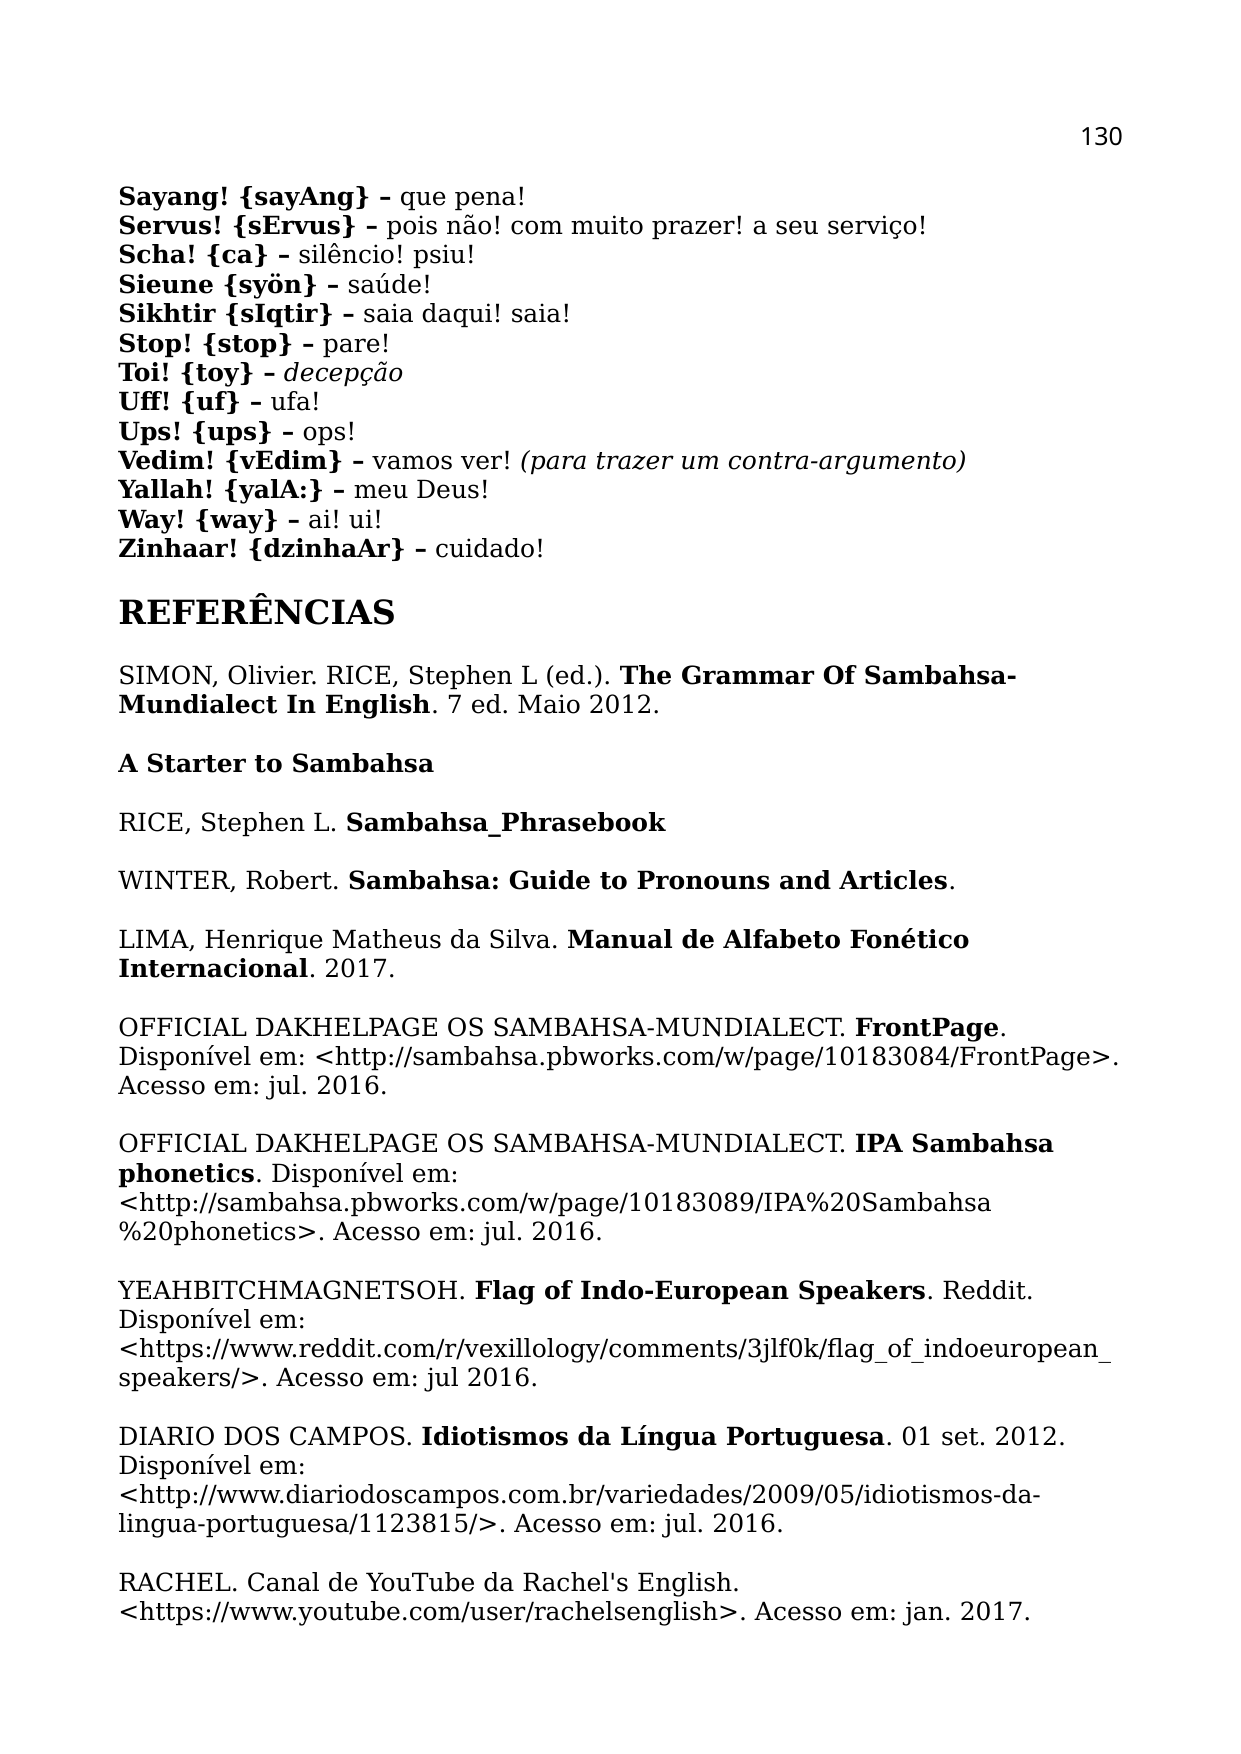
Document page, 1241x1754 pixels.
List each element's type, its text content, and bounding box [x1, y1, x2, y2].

text YEAHBITCHMAGNETSOH. Flag of Indo-European Speakers. Reddit. Disponível em: <https://www.reddit.com/r/vexillology/comments/3jlf0k/flag_of_indoeuropean_speakers/>. Acesso em: jul 2016. [118, 1276, 1123, 1392]
text Zinhaar! {dzinhaAr} – cuidado! [118, 534, 1123, 563]
text Servus! {sErvus} – pois não! com muito prazer! a seu serviço! [118, 211, 1123, 240]
text Way! {way} – ai! ui! [118, 505, 1123, 534]
text Sieune {syön} – saúde! [118, 270, 1123, 299]
text Ups! {ups} – ops! [118, 417, 1123, 446]
text Yallah! {yalA:} – meu Deus! [118, 475, 1123, 505]
text RACHEL. Canal de YouTube da Rachel's English. <https://www.youtube.com/user/rachelsenglish>. Acesso em: jan. 2017. [118, 1568, 1123, 1626]
text OFFICIAL DAKHELPAGE OS SAMBAHSA-MUNDIALECT. FrontPage. Disponível em: <http://sambahsa.pbworks.com/w/page/10183084/FrontPage>. Acesso em: jul. 2016. [118, 1012, 1123, 1100]
text Toi! {toy} – decepção [118, 358, 1123, 387]
text LIMA, Henrique Matheus da Silva. Manual de Alfabeto Fonético Internacional. 2017. [118, 924, 1123, 983]
text A Starter to Sambahsa [118, 749, 1123, 778]
text WINTER, Robert. Sambahsa: Guide to Pronouns and Articles. [118, 866, 1123, 895]
text DIARIO DOS CAMPOS. Idiotismos da Língua Portuguesa. 01 set. 2012. Disponível em: <http://www.diariodoscampos.com.br/variedades/2009/05/idiotismos-da-lingua-portuguesa/1123815/>. Acesso em: jul. 2016. [118, 1422, 1123, 1538]
text Vedim! {vEdim} – vamos ver! (para trazer um contra-argumento) [118, 446, 1123, 475]
text Sikhtir {sIqtir} – saia daqui! saia! [118, 299, 1123, 328]
text RICE, Stephen L. Sambahsa_Phrasebook [118, 807, 1123, 837]
text Stop! {stop} – pare! [118, 328, 1123, 358]
text Scha! {ca} – silêncio! psiu! [118, 240, 1123, 270]
subtitle REFERÊNCIAS [118, 593, 1123, 632]
text Uff! {uf} – ufa! [118, 387, 1123, 417]
text Sayang! {sayAng} – que pena! [118, 182, 1123, 211]
text OFFICIAL DAKHELPAGE OS SAMBAHSA-MUNDIALECT. IPA Sambahsa phonetics. Disponível em: <http://sambahsa.pbworks.com/w/page/10183089/IPA%20Sambahsa%20phonetics>. Acesso em: jul. 2016. [118, 1129, 1123, 1246]
text SIMON, Olivier. RICE, Stephen L (ed.). The Grammar Of Sambahsa-Mundialect In English. 7 ed. Maio 2012. [118, 661, 1123, 720]
